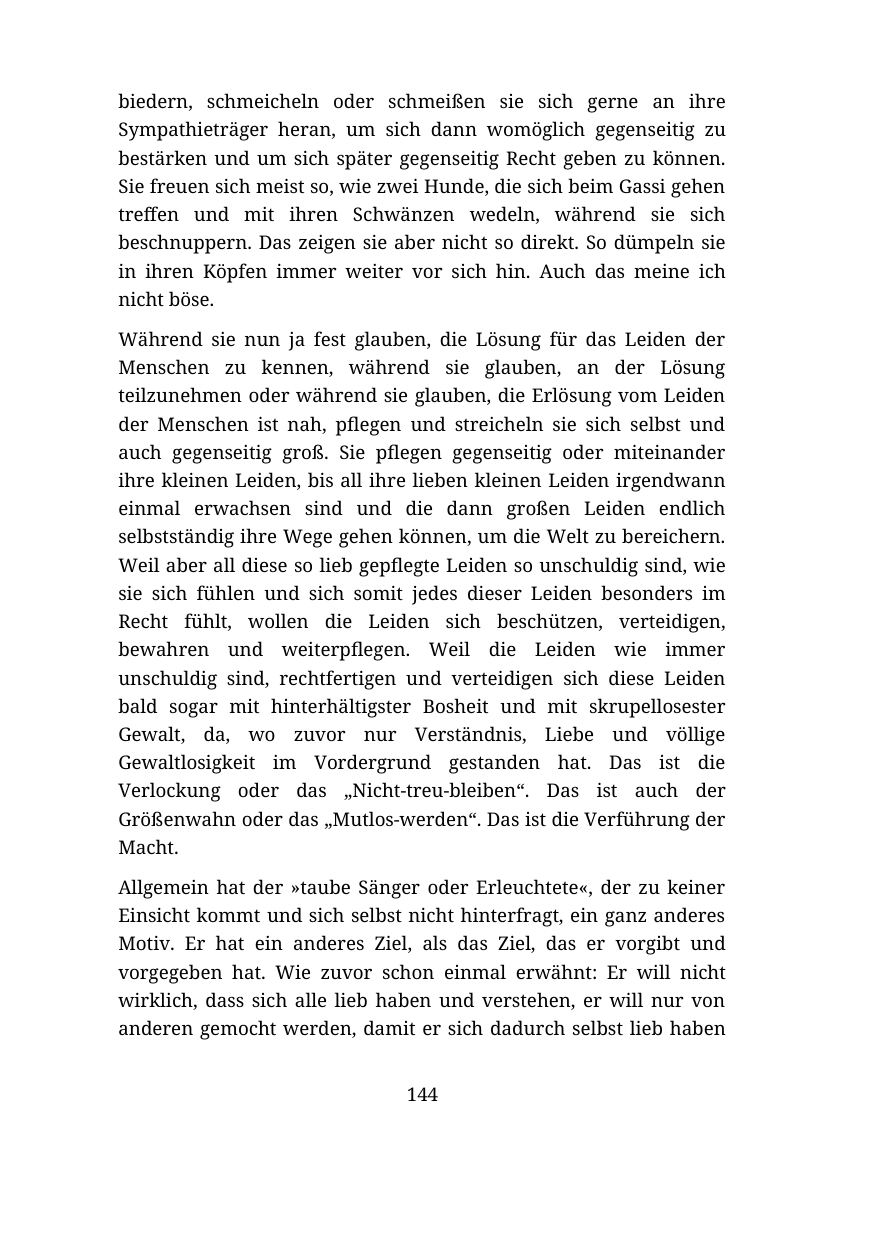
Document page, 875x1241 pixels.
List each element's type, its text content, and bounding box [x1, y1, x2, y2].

text Während sie nun ja fest glauben, die Lösung für das Leiden der Menschen zu kennen, während sie glauben, an der Lösung teilzunehmen oder während sie glauben, die Erlösung vom Leiden der Menschen ist nah, pflegen und streicheln sie sich selbst und auch gegenseitig groß. Sie pflegen gegenseitig oder miteinander ihre kleinen Leiden, bis all ihre lieben kleinen Leiden irgendwann einmal erwachsen sind und die dann großen Leiden endlich selbstständig ihre Wege gehen können, um die Welt zu bereichern. Weil aber all diese so lieb gepflegte Leiden so unschuldig sind, wie sie sich fühlen und sich somit jedes dieser Leiden besonders im Recht fühlt, wollen die Leiden sich beschützen, verteidigen, bewahren und weiterpflegen. Weil die Leiden wie immer unschuldig sind, rechtfertigen und verteidigen sich diese Leiden bald sogar mit hinterhältigster Bosheit und mit skrupellosester Gewalt, da, wo zuvor nur Verständnis, Liebe und völlige Gewaltlosigkeit im Vordergrund gestanden hat. Das ist die Verlockung oder das „Nicht-treu-bleiben“. Das ist auch der Größenwahn oder das „Mutlos-werden“. Das ist die Verführung der Macht. [118, 326, 726, 860]
text Allgemein hat der »taube Sänger oder Erleuchtete«, der zu keiner Einsicht kommt und sich selbst nicht hinterfragt, ein ganz anderes Motiv. Er hat ein anderes Ziel, als das Ziel, das er vorgibt und vorgegeben hat. Wie zuvor schon einmal erwähnt: Er will nicht wirklich, dass sich alle lieb haben und verstehen, er will nur von anderen gemocht werden, damit er sich dadurch selbst lieb haben [118, 874, 726, 1041]
text biedern, schmeicheln oder schmeißen sie sich gerne an ihre Sympathieträger heran, um sich dann womöglich gegenseitig zu bestärken und um sich später gegenseitig Recht geben zu können. Sie freuen sich meist so, wie zwei Hunde, die sich beim Gassi gehen treffen und mit ihren Schwänzen wedeln, während sie sich beschnuppern. Das zeigen sie aber nicht so direkt. So dümpeln sie in ihren Köpfen immer weiter vor sich hin. Auch das meine ich nicht böse. [118, 88, 726, 312]
